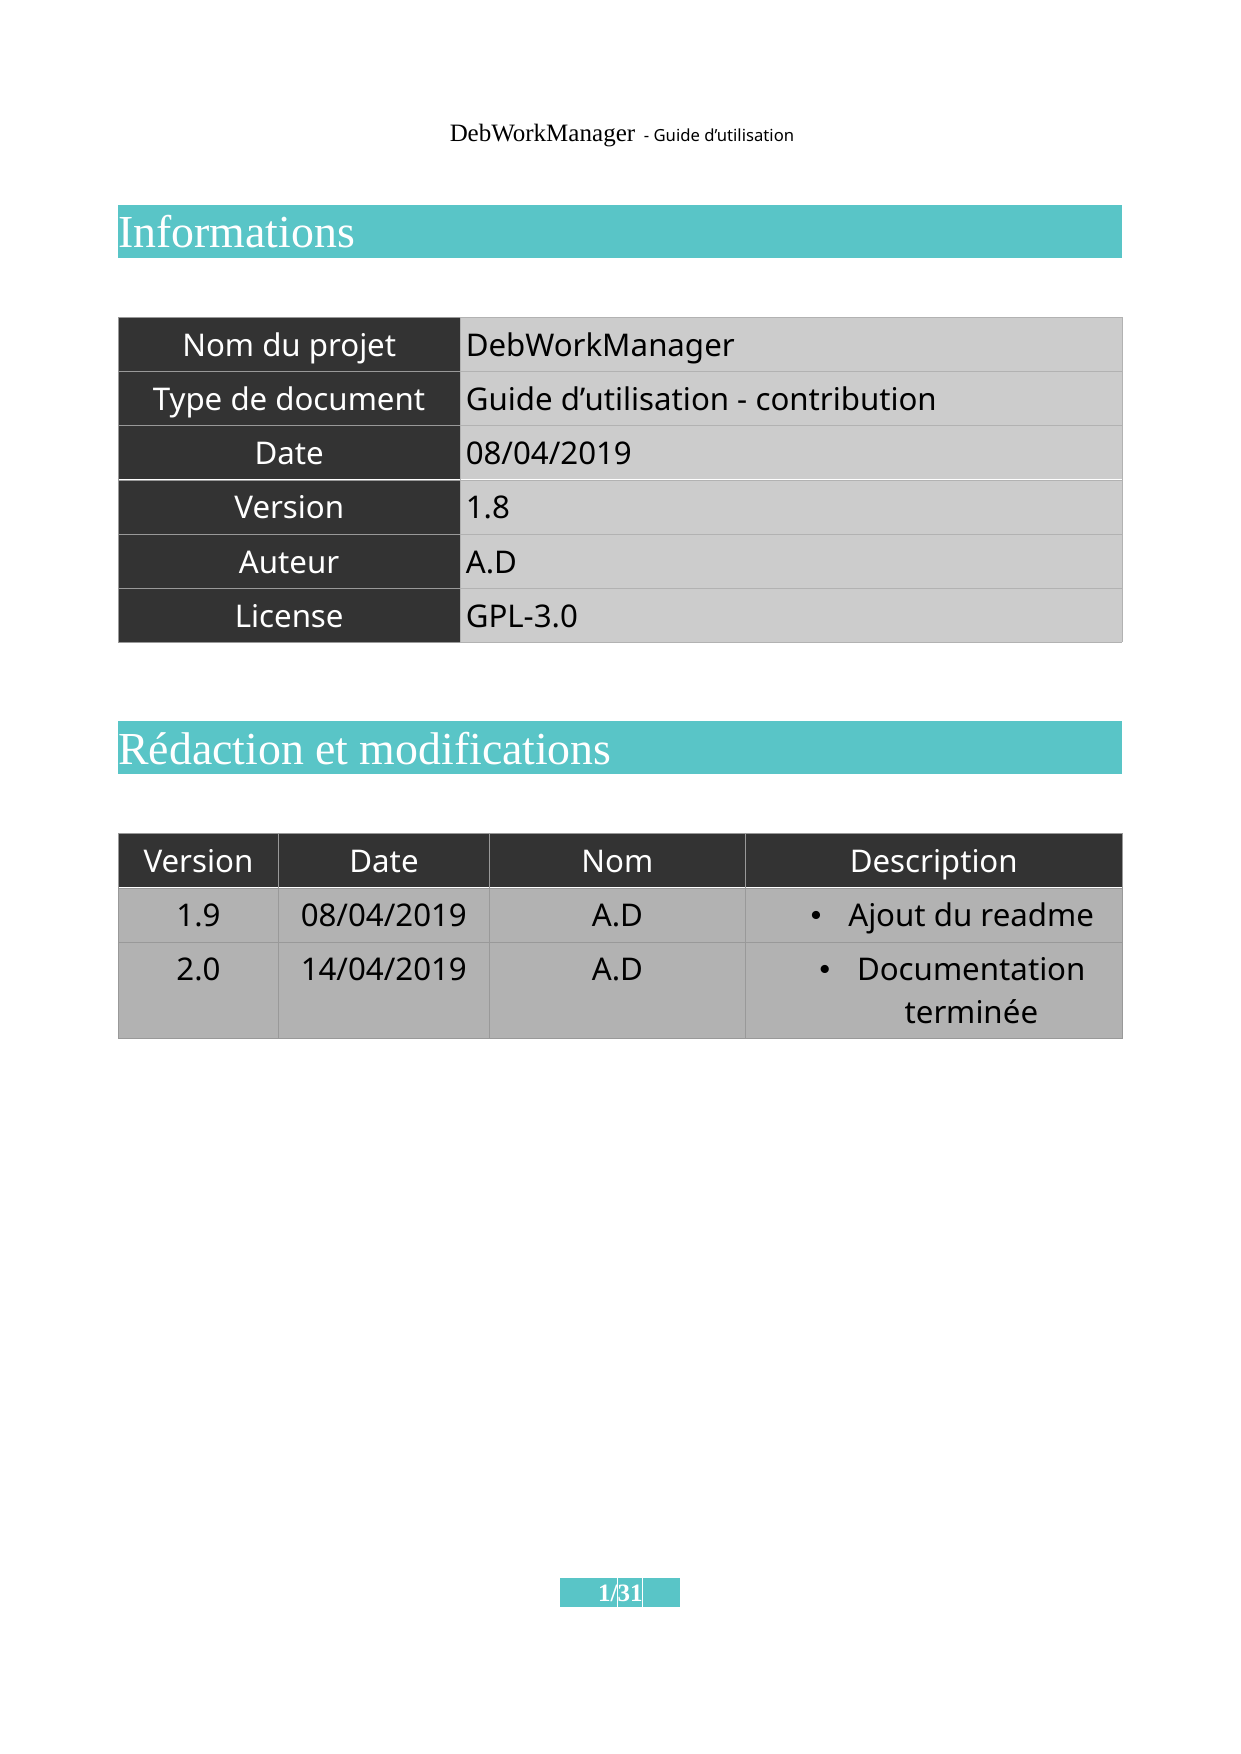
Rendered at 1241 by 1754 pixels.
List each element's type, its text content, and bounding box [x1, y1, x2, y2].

table_cell Date [119, 426, 460, 479]
table_cell Ajout du readme [746, 889, 1122, 942]
text Rédaction et modifications [118, 721, 1122, 774]
table_cell A.D [490, 943, 745, 1038]
table_header Version [119, 834, 278, 887]
table_cell 2.0 [119, 943, 278, 1038]
table_header Nom [490, 834, 745, 887]
table_cell License [119, 589, 460, 642]
text Informations [118, 205, 1122, 258]
table_cell 08/04/2019 [461, 426, 1122, 479]
table_cell 1.8 [461, 481, 1122, 534]
table_header Nom du projet [119, 318, 460, 371]
table_cell Guide d’utilisation - contribution [461, 372, 1122, 425]
table_cell Version [119, 481, 460, 534]
table_cell A.D [461, 535, 1122, 588]
table_header Date [279, 834, 489, 887]
table_cell 14/04/2019 [279, 943, 489, 1038]
table_cell GPL-3.0 [461, 589, 1122, 642]
table_cell Documentation terminée [746, 943, 1122, 1038]
table_cell 1.9 [119, 889, 278, 942]
table_header Description [746, 834, 1122, 887]
table_cell 08/04/2019 [279, 889, 489, 942]
table_cell A.D [490, 889, 745, 942]
table_cell Type de document [119, 372, 460, 425]
table_cell Auteur [119, 535, 460, 588]
table_header DebWorkManager [461, 318, 1122, 371]
